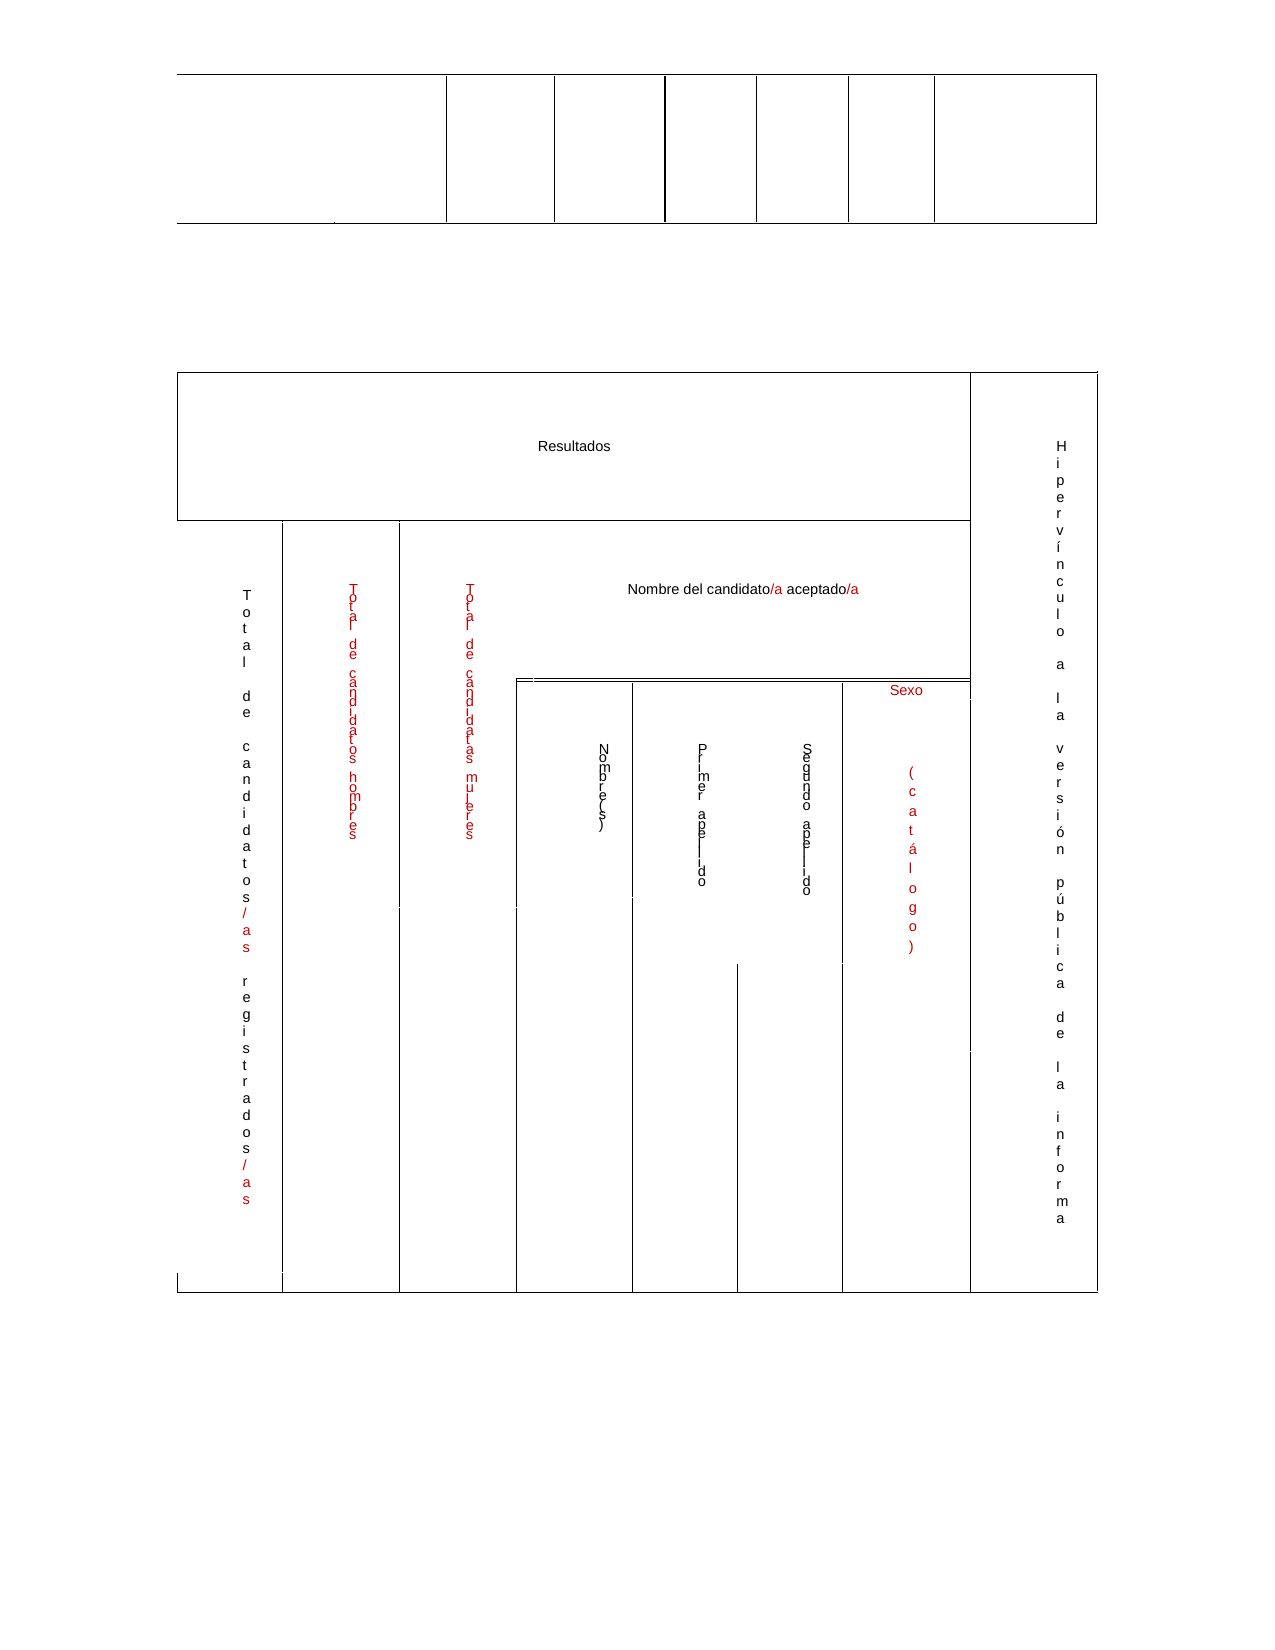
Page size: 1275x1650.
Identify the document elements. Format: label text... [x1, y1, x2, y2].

table_cell Nombre(s) [535, 683, 632, 897]
table_cell [738, 964, 842, 1292]
table_header Resultados [200, 374, 949, 519]
table_cell [448, 76, 467, 222]
table_header Hipervínculo a la versión pública de la informa [992, 374, 1097, 1291]
table_cell [843, 964, 970, 1292]
table_cell [517, 682, 533, 907]
table_cell Total de candidatos hombres [310, 523, 399, 907]
table_cell [889, 76, 934, 222]
table_cell [758, 76, 798, 222]
table_cell [688, 76, 756, 222]
table_cell [936, 76, 981, 222]
table_cell [580, 76, 664, 222]
table_cell [556, 76, 579, 222]
table_cell [633, 955, 737, 1292]
table_cell Segundo apellido [738, 683, 842, 963]
table_cell [667, 76, 687, 222]
table_cell [283, 523, 309, 1272]
table_cell Primer apellido [634, 683, 737, 954]
table_cell [517, 523, 533, 677]
table_header [178, 373, 199, 520]
table_cell [400, 908, 516, 1292]
table_cell [402, 523, 416, 907]
table_header [971, 373, 991, 1292]
table_cell [178, 76, 334, 222]
table_cell [178, 1273, 282, 1292]
table_cell [843, 683, 869, 699]
table_cell Total de candidatas mujeres [417, 523, 516, 907]
table_cell [799, 76, 848, 222]
table_cell Total de candidatos/as registrados/as [178, 523, 282, 1272]
table_cell [336, 76, 446, 222]
table_cell Sexo [870, 682, 970, 699]
table_cell [982, 76, 1095, 222]
table_cell [517, 898, 632, 1292]
table_cell [468, 76, 554, 222]
table_cell (catálogo) [845, 700, 970, 1051]
table_cell [283, 908, 399, 1292]
table_cell Nombre del candidato/a aceptado/a [534, 523, 969, 677]
table_cell [850, 76, 888, 222]
table_header [950, 373, 970, 520]
